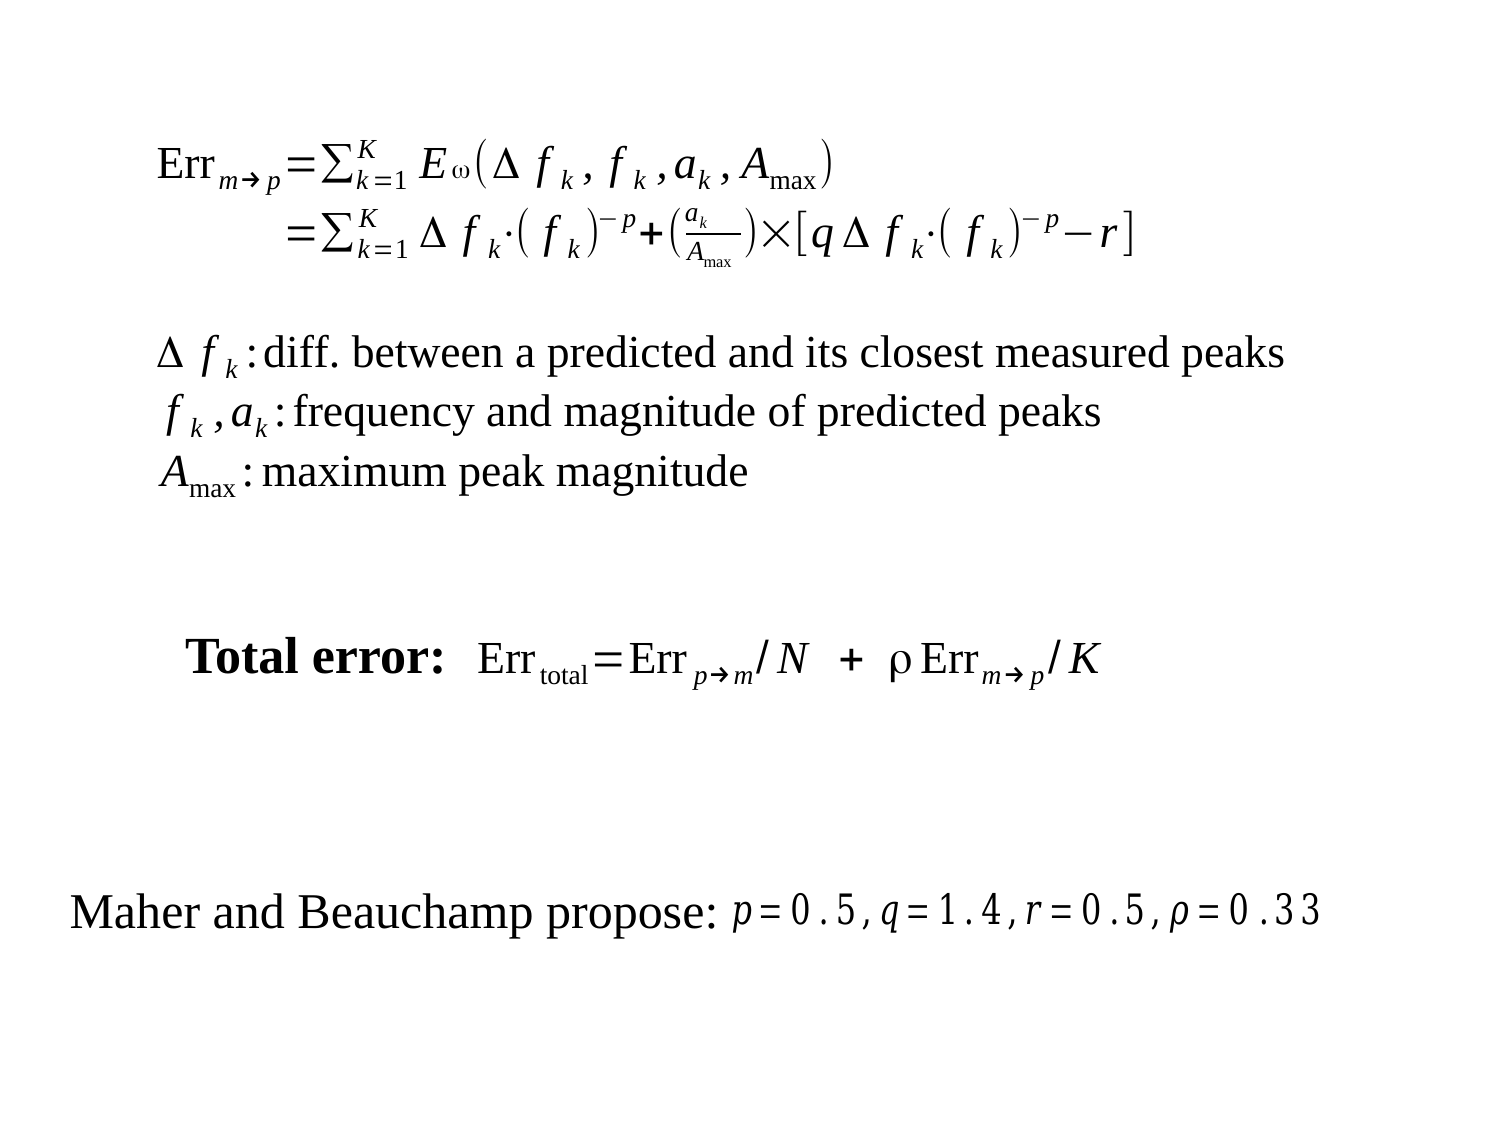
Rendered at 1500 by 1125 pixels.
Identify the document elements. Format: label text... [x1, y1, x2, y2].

chart [150, 134, 1293, 557]
picture [720, 885, 1340, 946]
chart [470, 632, 1111, 744]
text_box Total error: [170, 610, 462, 692]
text_box Maher and Beauchamp propose: [54, 867, 734, 947]
